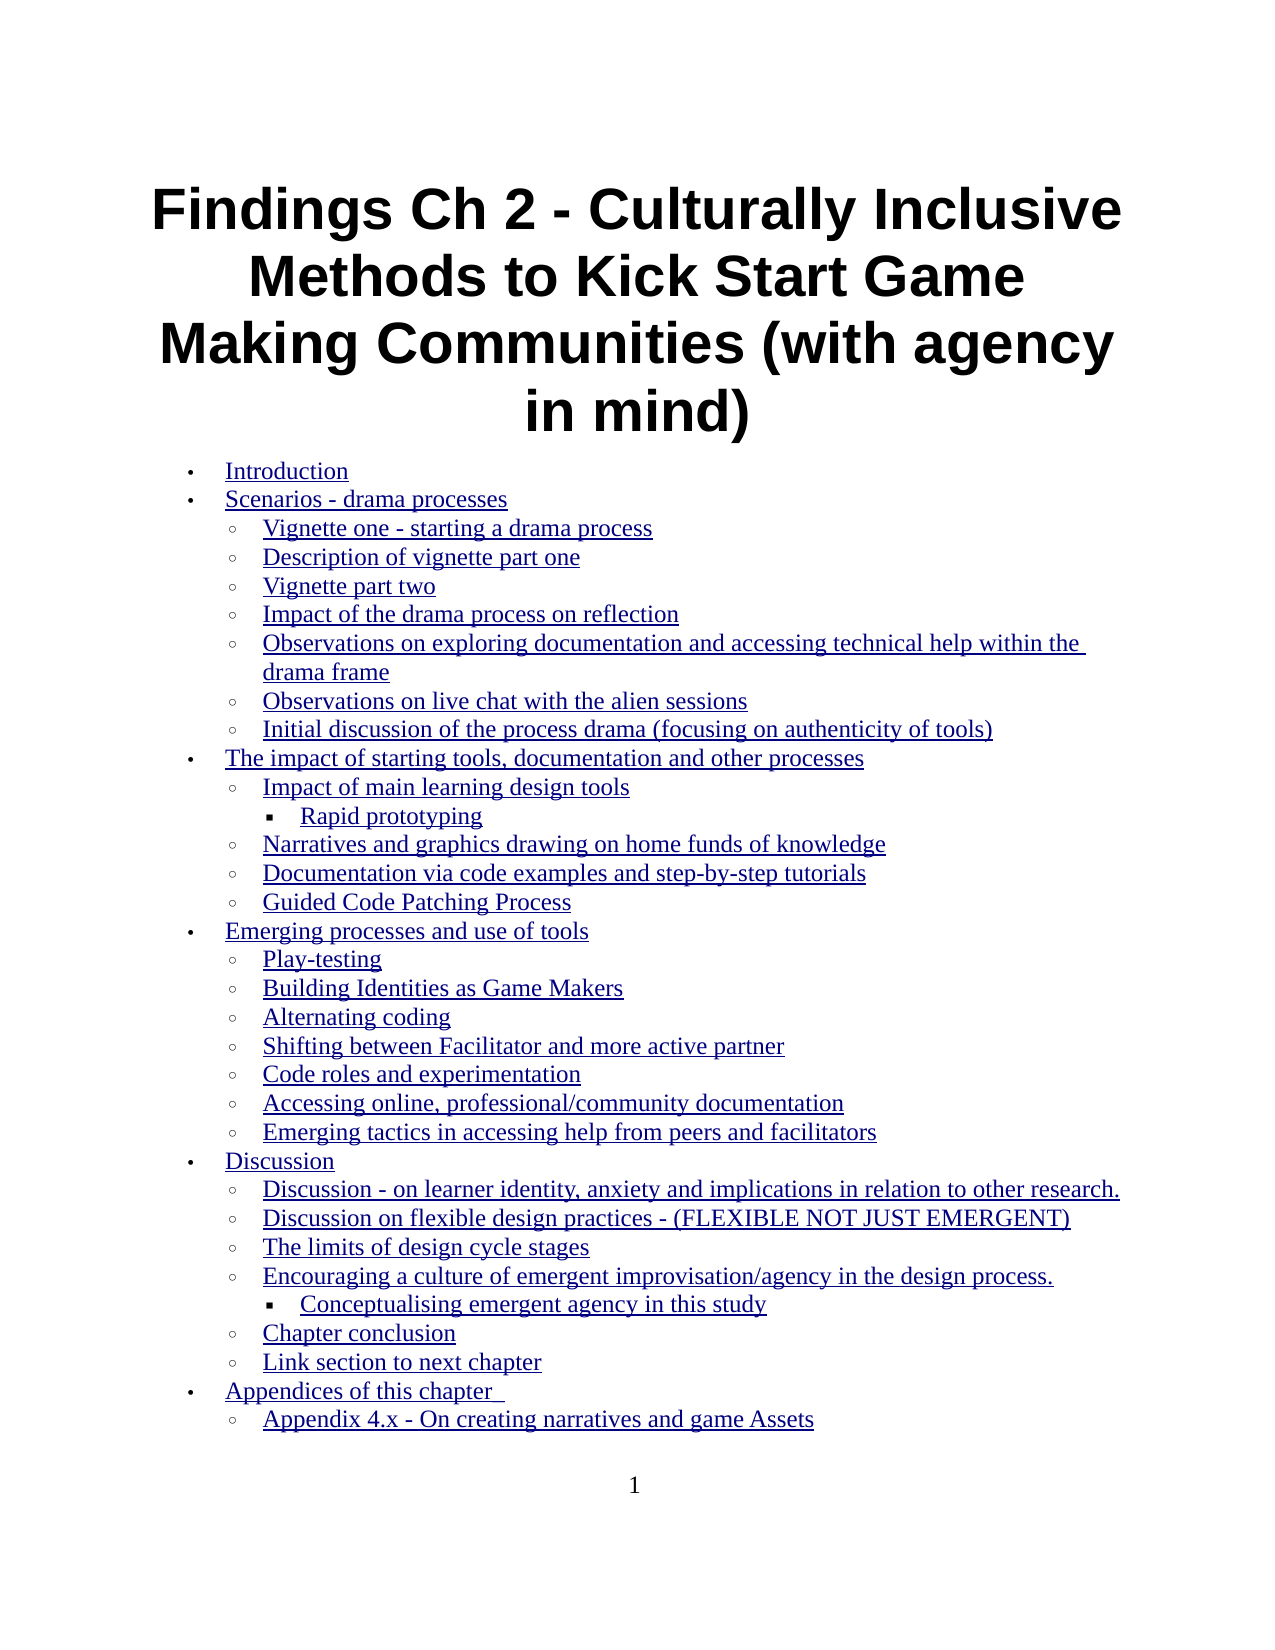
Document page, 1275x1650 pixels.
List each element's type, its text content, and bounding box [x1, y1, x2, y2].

list Narratives and graphics drawing on home funds of knowledge [225, 829, 1125, 858]
list Link section to next chapter [225, 1347, 1125, 1376]
list The impact of starting tools, documentation and other processes [187, 743, 1125, 772]
list Description of vignette part one [225, 542, 1125, 571]
list Scenarios - drama processes [187, 484, 1125, 513]
list Encouraging a culture of emergent improvisation/agency in the design process. [225, 1261, 1125, 1289]
list Observations on live chat with the alien sessions [225, 686, 1125, 714]
list Conceptualising emergent agency in this study [262, 1289, 1125, 1318]
list Vignette part two [225, 571, 1125, 599]
list Building Identities as Game Makers [225, 973, 1125, 1002]
list Code roles and experimentation [225, 1059, 1125, 1088]
list Chapter conclusion [225, 1318, 1125, 1347]
list Initial discussion of the process drama (focusing on authenticity of tools) [225, 714, 1125, 743]
list Emerging processes and use of tools [187, 916, 1125, 944]
list Impact of the drama process on reflection [225, 599, 1125, 628]
list Rapid prototyping [262, 801, 1125, 829]
list Observations on exploring documentation and accessing technical help within the drama frame [225, 628, 1125, 686]
list Alternating coding [225, 1002, 1125, 1031]
list Documentation via code examples and step-by-step tutorials [225, 858, 1125, 887]
list Introduction [187, 456, 1125, 484]
list Guided Code Patching Process [225, 887, 1125, 916]
list Discussion - on learner identity, anxiety and implications in relation to other research. [225, 1174, 1125, 1203]
list Shifting between Facilitator and more active partner [225, 1031, 1125, 1059]
list Impact of main learning design tools [225, 772, 1125, 801]
list Vignette one - starting a drama process [225, 513, 1125, 542]
list Accessing online, professional/community documentation [225, 1088, 1125, 1117]
list Appendices of this chapter_ [187, 1376, 1125, 1404]
title Findings Ch 2 - Culturally Inclusive Methods to Kick Start Game Making Communities (with agency in mind) [150, 175, 1125, 443]
list Discussion [187, 1146, 1125, 1174]
list The limits of design cycle stages [225, 1232, 1125, 1261]
list Emerging tactics in accessing help from peers and facilitators [225, 1117, 1125, 1146]
list Appendix 4.x - On creating narratives and game Assets [225, 1404, 1125, 1433]
list Play-testing [225, 944, 1125, 973]
list Discussion on flexible design practices - (FLEXIBLE NOT JUST EMERGENT) [225, 1203, 1125, 1232]
